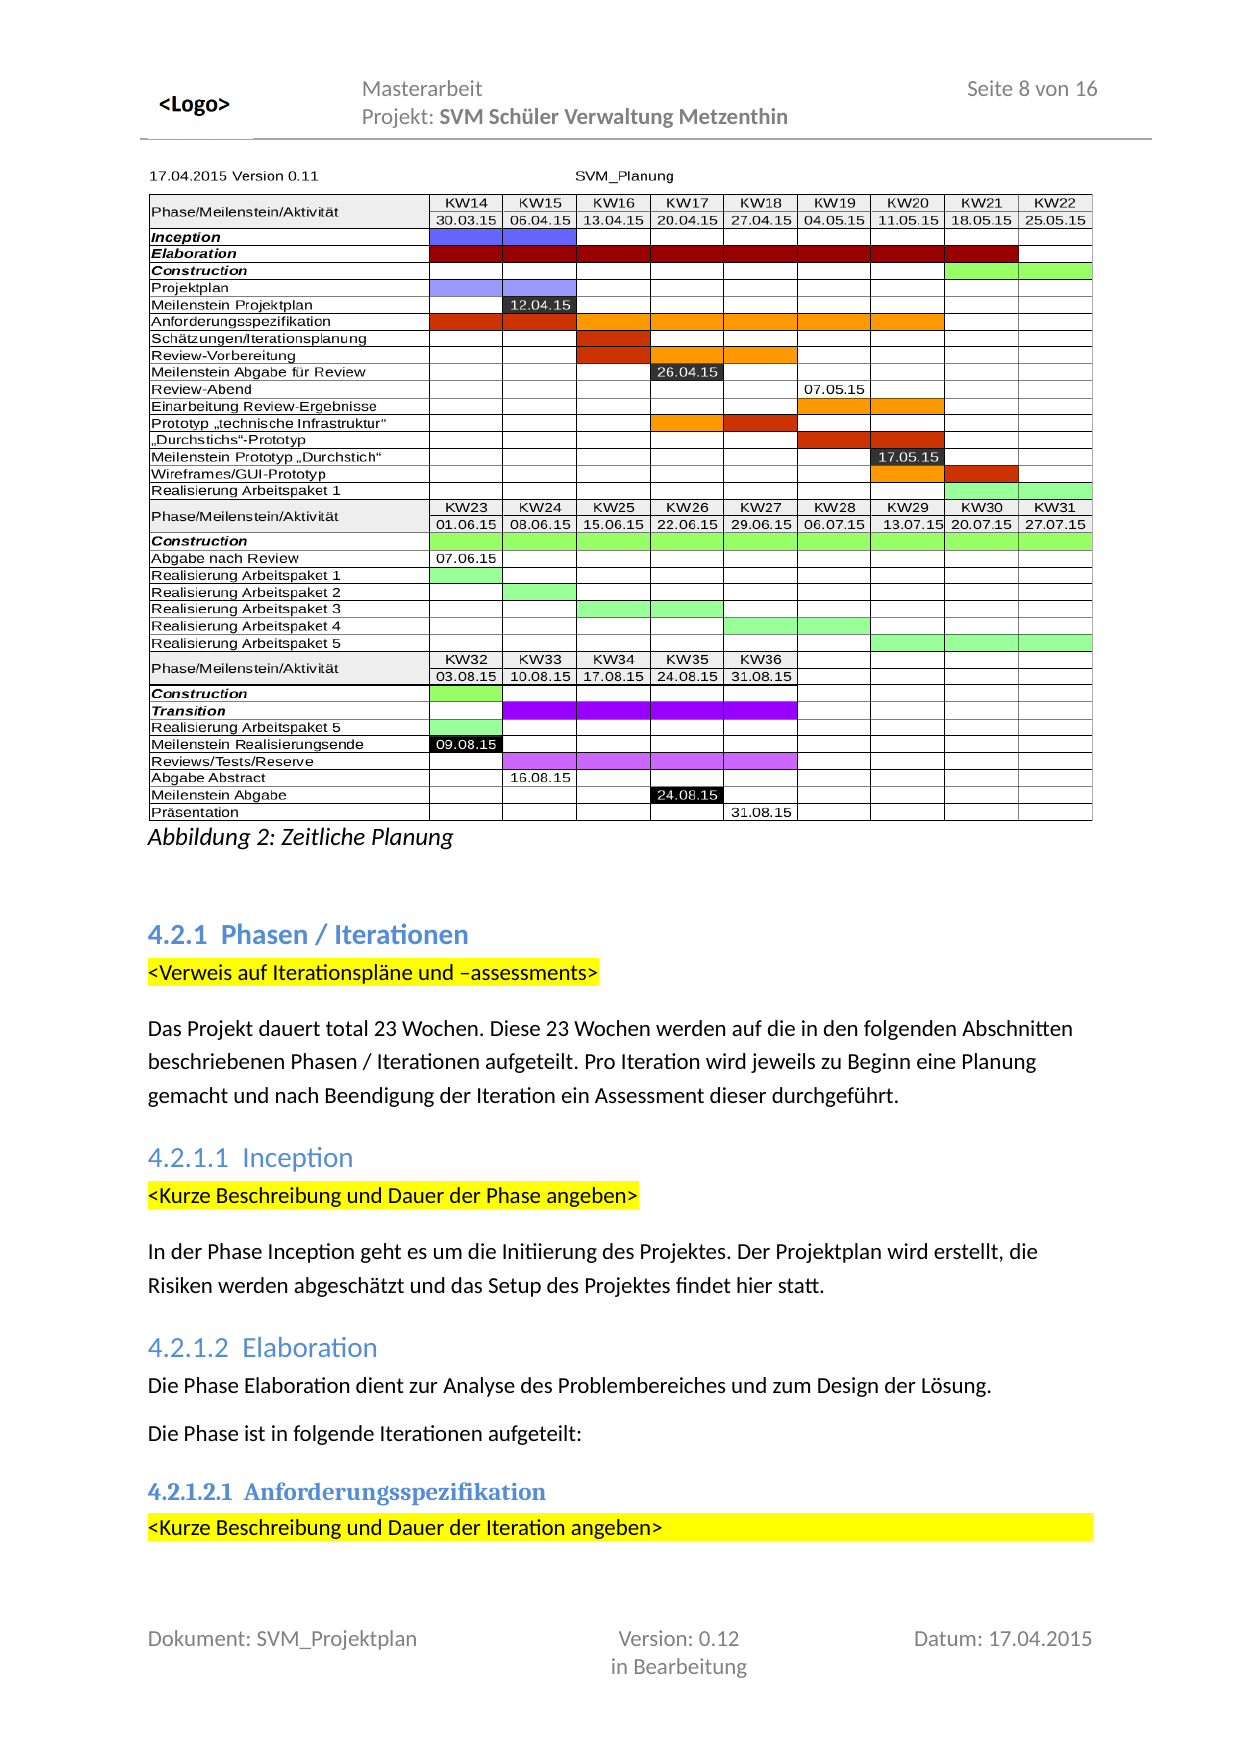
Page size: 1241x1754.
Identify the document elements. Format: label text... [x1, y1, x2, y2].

text <Verweis auf Iterationspläne und –assessments> [148, 958, 1093, 986]
text In der Phase Inception geht es um die Initiierung des Projektes. Der Projektplan wird erstellt, die Risiken werden abgeschätzt und das Setup des Projektes findet hier statt. [148, 1237, 1093, 1299]
subtitle Anforderungsspezifikation [148, 1478, 1093, 1507]
text Abbildung 2: Zeitliche Planung [148, 822, 1093, 852]
text Das Projekt dauert total 23 Wochen. Diese 23 Wochen werden auf die in den folgenden Abschnitten beschriebenen Phasen / Iterationen aufgeteilt. Pro Iteration wird jeweils zu Beginn eine Planung gemacht und nach Beendigung der Iteration ein Assessment dieser durchgeführt. [148, 1014, 1093, 1109]
text <Kurze Beschreibung und Dauer der Phase angeben> [148, 1181, 1093, 1209]
text Die Phase ist in folgende Iterationen aufgeteilt: [148, 1419, 1093, 1448]
subtitle Elaboration [148, 1329, 1093, 1365]
subtitle Phasen / Iterationen [148, 916, 1093, 952]
text <Kurze Beschreibung und Dauer der Iteration angeben> [148, 1513, 1093, 1541]
picture [147, 167, 1093, 822]
subtitle Inception [148, 1139, 1093, 1175]
picture [147, 73, 254, 139]
text Die Phase Elaboration dient zur Analyse des Problembereiches und zum Design der Lösung. [148, 1371, 1093, 1399]
